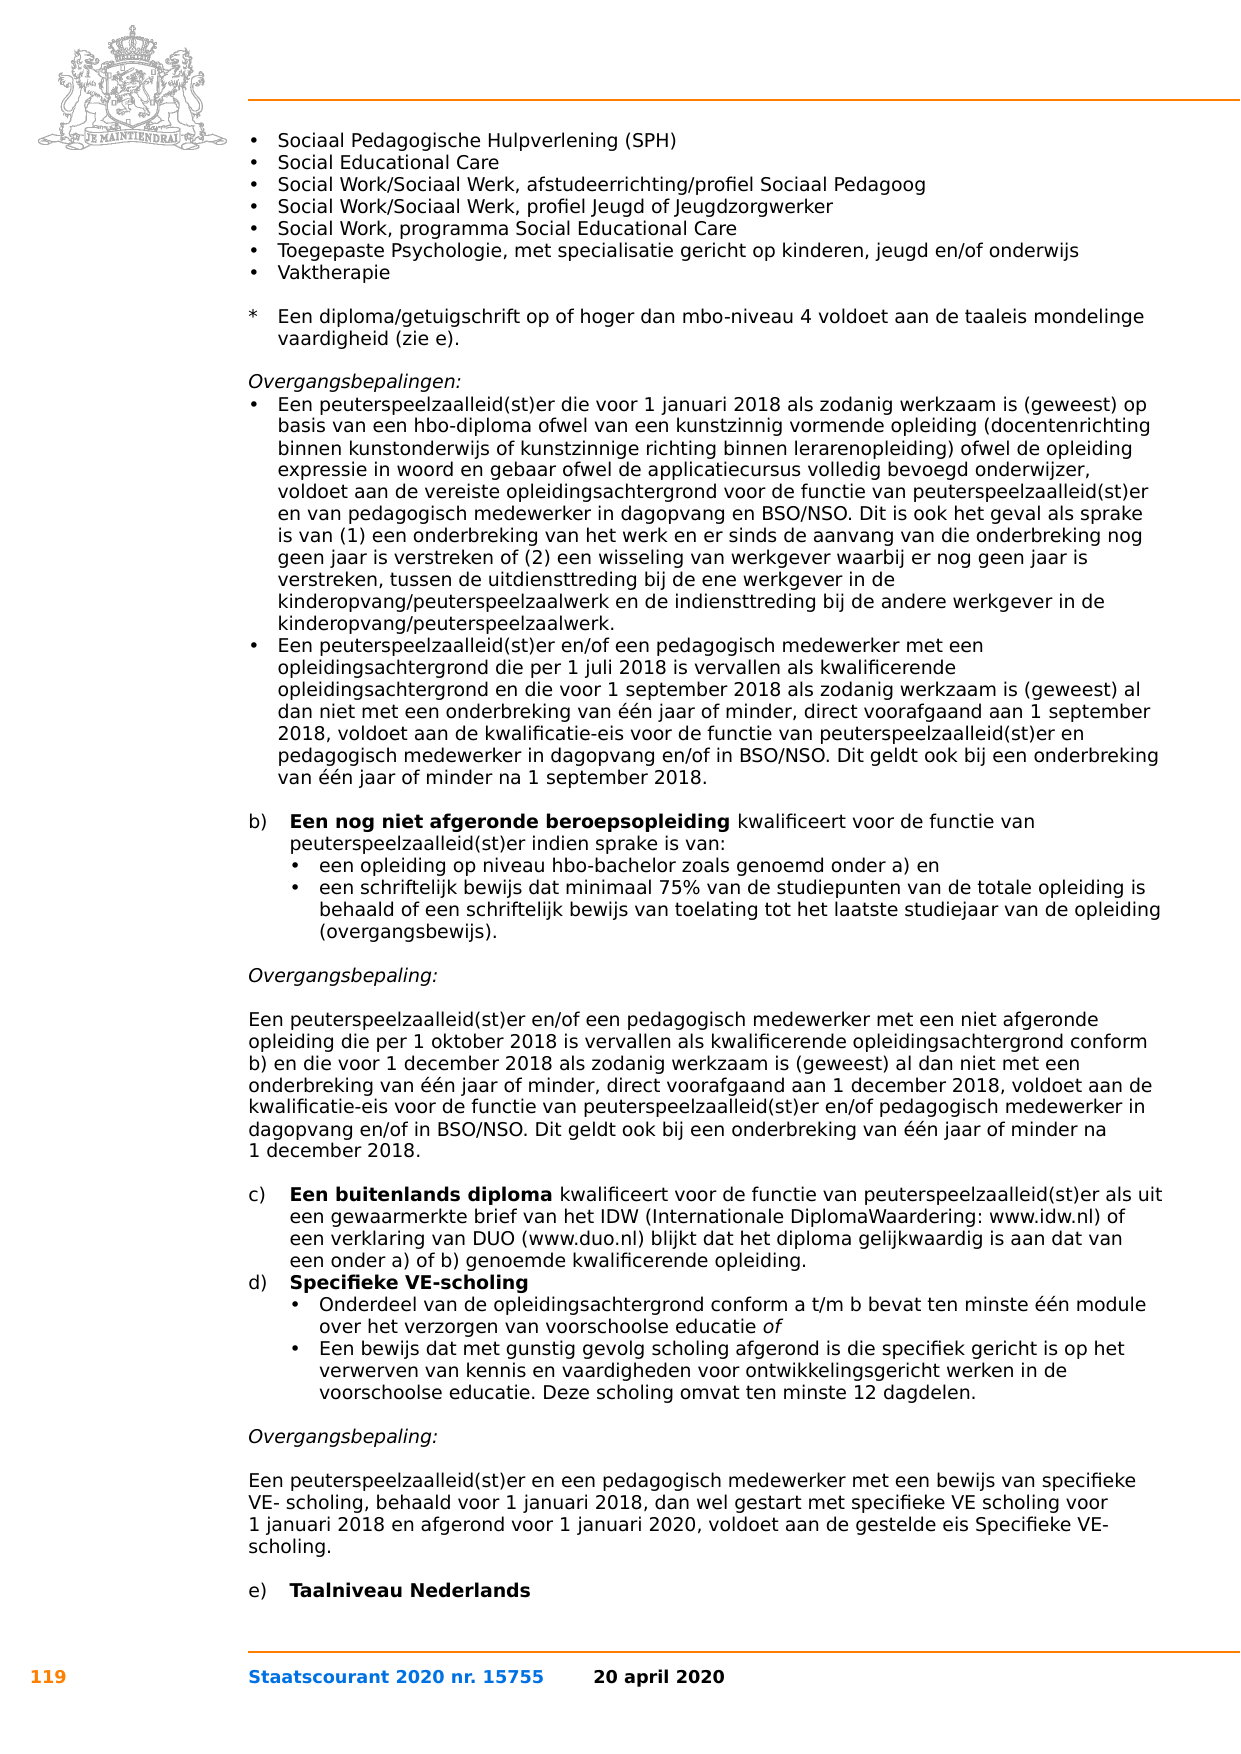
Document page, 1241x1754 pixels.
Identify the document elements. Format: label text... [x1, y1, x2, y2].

text c) Een buitenlands diploma kwalificeert voor de functie van peuterspeelzaalleid(st)er als uit een gewaarmerkte brief van het IDW (Internationale DiplomaWaardering: www.idw.nl) of een verklaring van DUO (www.duo.nl) blijkt dat het diploma gelijkwaardig is aan dat van een onder a) of b) genoemde kwalificerende opleiding. [248, 1184, 1163, 1272]
text • Vaktherapie [248, 262, 1163, 284]
text • Social Work, programma Social Educational Care [248, 218, 1163, 240]
text d) Specifieke VE-scholing [248, 1272, 1163, 1294]
text • Social Work/Sociaal Werk, afstudeerrichting/profiel Sociaal Pedagoog [248, 174, 1163, 196]
text Overgangsbepalingen: [248, 371, 1163, 393]
text • een schriftelijk bewijs dat minimaal 75% van de studiepunten van de totale opleiding is behaald of een schriftelijk bewijs van toelating tot het laatste studiejaar van de opleiding (overgangsbewijs). [289, 877, 1163, 943]
text Een peuterspeelzaalleid(st)er en/of een pedagogisch medewerker met een niet afgeronde opleiding die per 1 oktober 2018 is vervallen als kwalificerende opleidingsachtergrond conform b) en die voor 1 december 2018 als zodanig werkzaam is (geweest) al dan niet met een onderbreking van één jaar of minder, direct voorafgaand aan 1 december 2018, voldoet aan de kwalificatie-eis voor de functie van peuterspeelzaalleid(st)er en/of pedagogisch medewerker in dagopvang en/of in BSO/NSO. Dit geldt ook bij een onderbreking van één jaar of minder na 1 december 2018. [248, 1008, 1163, 1162]
text • Een peuterspeelzaalleid(st)er die voor 1 januari 2018 als zodanig werkzaam is (geweest) op basis van een hbo-diploma ofwel van een kunstzinnig vormende opleiding (docentenrichting binnen kunstonderwijs of kunstzinnige richting binnen lerarenopleiding) ofwel de opleiding expressie in woord en gebaar ofwel de applicatiecursus volledig bevoegd onderwijzer, voldoet aan de vereiste opleidingsachtergrond voor de functie van peuterspeelzaalleid(st)er en van pedagogisch medewerker in dagopvang en BSO/NSO. Dit is ook het geval als sprake is van (1) een onderbreking van het werk en er sinds de aanvang van die onderbreking nog geen jaar is verstreken of (2) een wisseling van werkgever waarbij er nog geen jaar is verstreken, tussen de uitdiensttreding bij de ene werkgever in de kinderopvang/peuterspeelzaalwerk en de indiensttreding bij de andere werkgever in de kinderopvang/peuterspeelzaalwerk. [248, 393, 1163, 635]
text * Een diploma/getuigschrift op of hoger dan mbo-niveau 4 voldoet aan de taaleis mondelinge vaardigheid (zie e). [248, 306, 1163, 349]
text Een peuterspeelzaalleid(st)er en een pedagogisch medewerker met een bewijs van specifieke VE- scholing, behaald voor 1 januari 2018, dan wel gestart met specifieke VE scholing voor 1 januari 2018 en afgerond voor 1 januari 2020, voldoet aan de gestelde eis Specifieke VE-scholing. [248, 1470, 1163, 1558]
text • Onderdeel van de opleidingsachtergrond conform a t/m b bevat ten minste één module over het verzorgen van voorschoolse educatie of [289, 1294, 1163, 1338]
text • Toegepaste Psychologie, met specialisatie gericht op kinderen, jeugd en/of onderwijs [248, 240, 1163, 262]
text b) Een nog niet afgeronde beroepsopleiding kwalificeert voor de functie van peuterspeelzaalleid(st)er indien sprake is van: [248, 811, 1163, 855]
text e) Taalniveau Nederlands [248, 1579, 1163, 1602]
text Overgangsbepaling: [248, 965, 1163, 987]
text • een opleiding op niveau hbo-bachelor zoals genoemd onder a) en [289, 855, 1163, 877]
text • Social Work/Sociaal Werk, profiel Jeugd of Jeugdzorgwerker [248, 196, 1163, 218]
text • Sociaal Pedagogische Hulpverlening (SPH) [248, 130, 1163, 152]
text Overgangsbepaling: [248, 1426, 1163, 1448]
text • Een bewijs dat met gunstig gevolg scholing afgerond is die specifiek gericht is op het verwerven van kennis en vaardigheden voor ontwikkelingsgericht werken in de voorschoolse educatie. Deze scholing omvat ten minste 12 dagdelen. [289, 1338, 1163, 1404]
text • Social Educational Care [248, 152, 1163, 174]
picture [38, 25, 227, 150]
text • Een peuterspeelzaalleid(st)er en/of een pedagogisch medewerker met een opleidingsachtergrond die per 1 juli 2018 is vervallen als kwalificerende opleidingsachtergrond en die voor 1 september 2018 als zodanig werkzaam is (geweest) al dan niet met een onderbreking van één jaar of minder, direct voorafgaand aan 1 september 2018, voldoet aan de kwalificatie-eis voor de functie van peuterspeelzaalleid(st)er en pedagogisch medewerker in dagopvang en/of in BSO/NSO. Dit geldt ook bij een onderbreking van één jaar of minder na 1 september 2018. [248, 635, 1163, 789]
